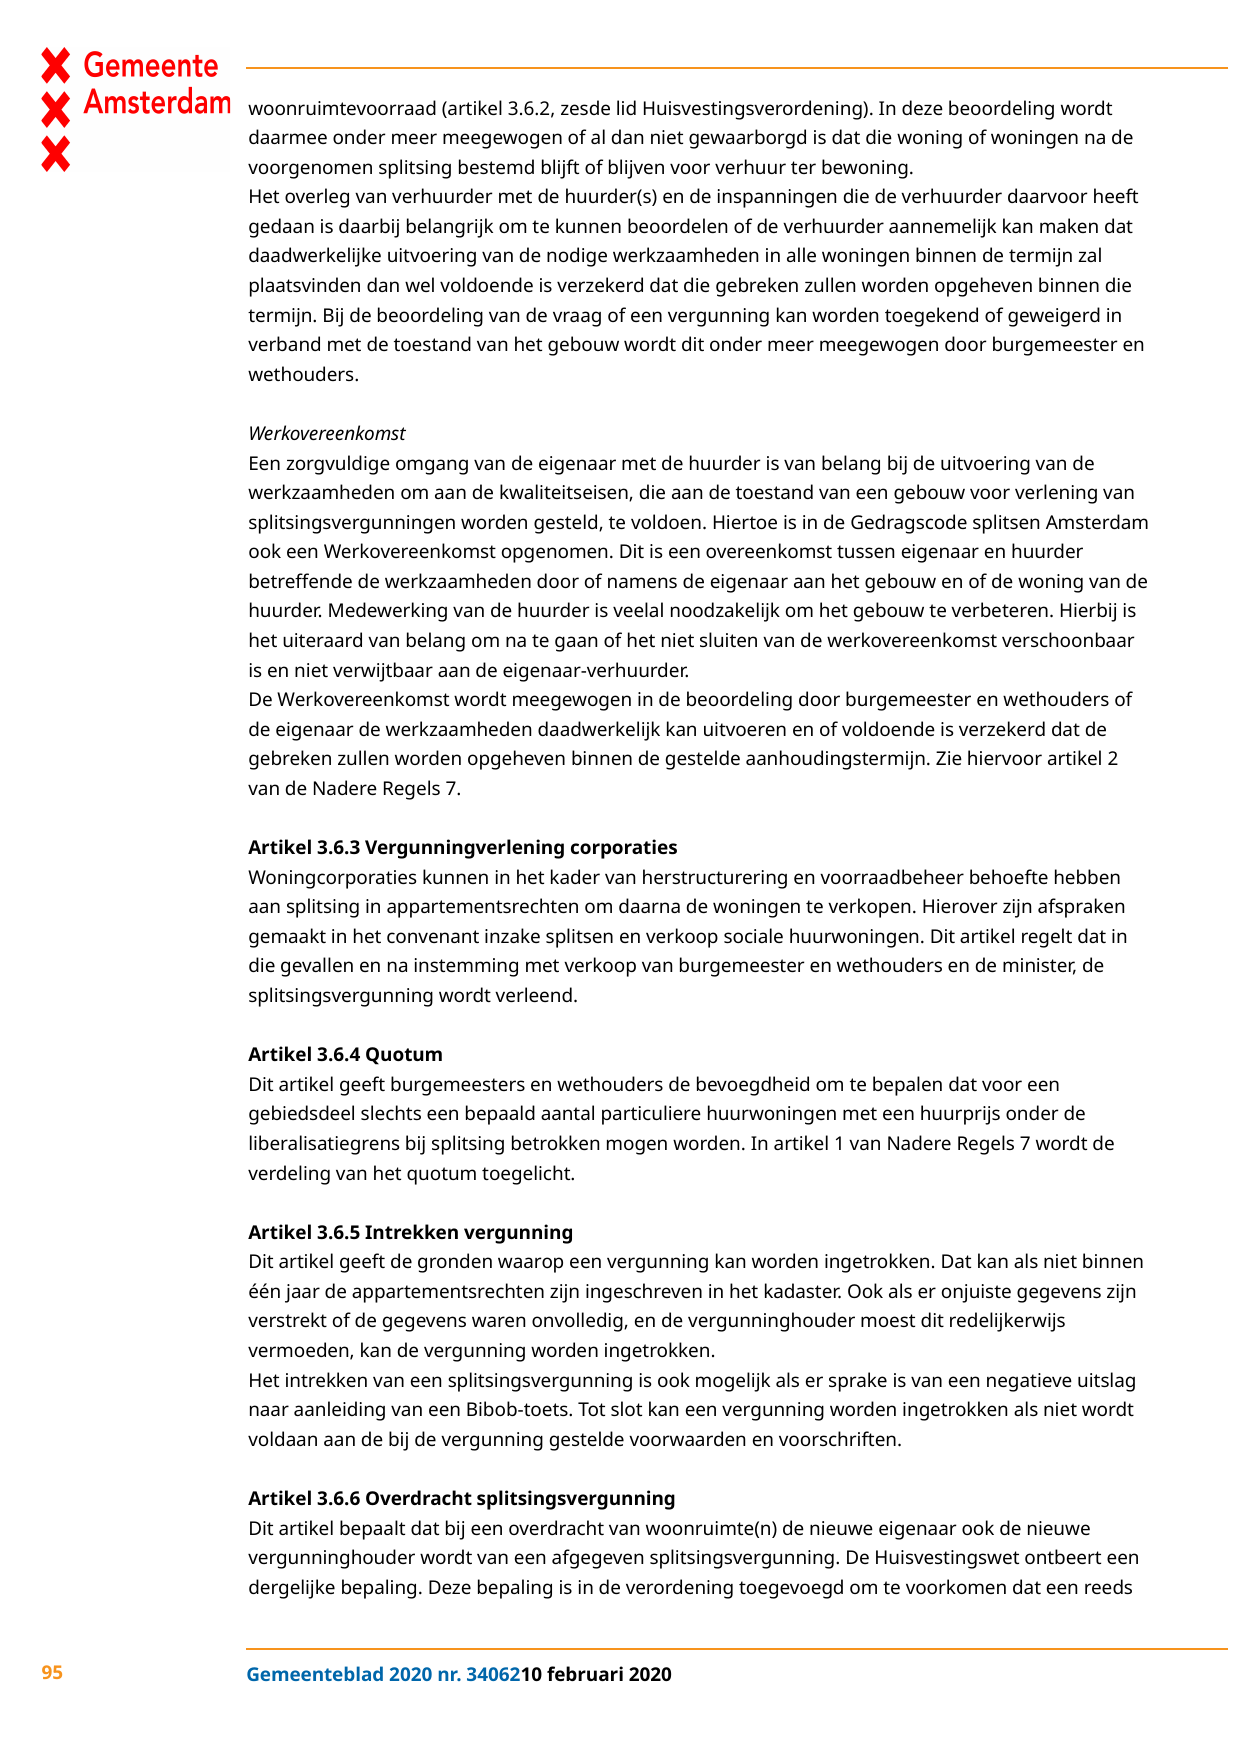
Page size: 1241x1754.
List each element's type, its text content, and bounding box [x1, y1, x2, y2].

picture [41, 47, 231, 172]
text Het intrekken van een splitsingsvergunning is ook mogelijk als er sprake is van een negatieve uitslag naar aanleiding van een Bibob-toets. Tot slot kan een vergunning worden ingetrokken als niet wordt voldaan aan de bij de vergunning gestelde voorwaarden en voorschriften. [248, 1367, 1152, 1452]
text De Werkovereenkomst wordt meegewogen in de beoordeling door burgemeester en wethouders of de eigenaar de werkzaamheden daadwerkelijk kan uitvoeren en of voldoende is verzekerd dat de gebreken zullen worden opgeheven binnen de gestelde aanhoudingstermijn. Zie hiervoor artikel 2 van de Nadere Regels 7. [248, 686, 1152, 801]
text Een zorgvuldige omgang van de eigenaar met de huurder is van belang bij de uitvoering van de werkzaamheden om aan de kwaliteitseisen, die aan de toestand van een gebouw voor verlening van splitsingsvergunningen worden gesteld, te voldoen. Hiertoe is in de Gedragscode splitsen Amsterdam ook een Werkovereenkomst opgenomen. Dit is een overeenkomst tussen eigenaar en huurder betreffende de werkzaamheden door of namens de eigenaar aan het gebouw en of de woning van de huurder. Medewerking van de huurder is veelal noodzakelijk om het gebouw te verbeteren. Hierbij is het uiteraard van belang om na te gaan of het niet sluiten van de werkovereenkomst verschoonbaar is en niet verwijtbaar aan de eigenaar-verhuurder. [248, 450, 1152, 683]
text Woningcorporaties kunnen in het kader van herstructurering en voorraadbeheer behoefte hebben aan splitsing in appartementsrechten om daarna de woningen te verkopen. Hierover zijn afspraken gemaakt in het convenant inzake splitsen en verkoop sociale huurwoningen. Dit artikel regelt dat in die gevallen en na instemming met verkoop van burgemeester en wethouders en de minister, de splitsingsvergunning wordt verleend. [248, 864, 1152, 1008]
text Artikel 3.6.6 Overdracht splitsingsvergunning [248, 1485, 1152, 1511]
text Dit artikel geeft burgemeesters en wethouders de bevoegdheid om te bepalen dat voor een gebiedsdeel slechts een bepaald aantal particuliere huurwoningen met een huurprijs onder de liberalisatiegrens bij splitsing betrokken mogen worden. In artikel 1 van Nadere Regels 7 wordt de verdeling van het quotum toegelicht. [248, 1071, 1152, 1186]
text Het overleg van verhuurder met de huurder(s) en de inspanningen die de verhuurder daarvoor heeft gedaan is daarbij belangrijk om te kunnen beoordelen of de verhuurder aannemelijk kan maken dat daadwerkelijke uitvoering van de nodige werkzaamheden in alle woningen binnen de termijn zal plaatsvinden dan wel voldoende is verzekerd dat die gebreken zullen worden opgeheven binnen die termijn. Bij de beoordeling van de vraag of een vergunning kan worden toegekend of geweigerd in verband met de toestand van het gebouw wordt dit onder meer meegewogen door burgemeester en wethouders. [248, 183, 1152, 387]
text Artikel 3.6.4 Quotum [248, 1041, 1152, 1067]
text woonruimtevoorraad (artikel 3.6.2, zesde lid Huisvestingsverordening). In deze beoordeling wordt daarmee onder meer meegewogen of al dan niet gewaarborgd is dat die woning of woningen na de voorgenomen splitsing bestemd blijft of blijven voor verhuur ter bewoning. [248, 95, 1152, 180]
text Artikel 3.6.5 Intrekken vergunning [248, 1219, 1152, 1245]
text Artikel 3.6.3 Vergunningverlening corporaties [248, 834, 1152, 860]
text Dit artikel bepaalt dat bij een overdracht van woonruimte(n) de nieuwe eigenaar ook de nieuwe vergunninghouder wordt van een afgegeven splitsingsvergunning. De Huisvestingswet ontbeert een dergelijke bepaling. Deze bepaling is in de verordening toegevoegd om te voorkomen dat een reeds [248, 1515, 1152, 1600]
text Werkovereenkomst [248, 420, 1152, 446]
text Dit artikel geeft de gronden waarop een vergunning kan worden ingetrokken. Dat kan als niet binnen één jaar de appartementsrechten zijn ingeschreven in het kadaster. Ook als er onjuiste gegevens zijn verstrekt of de gegevens waren onvolledig, en de vergunninghouder moest dit redelijkerwijs vermoeden, kan de vergunning worden ingetrokken. [248, 1248, 1152, 1363]
